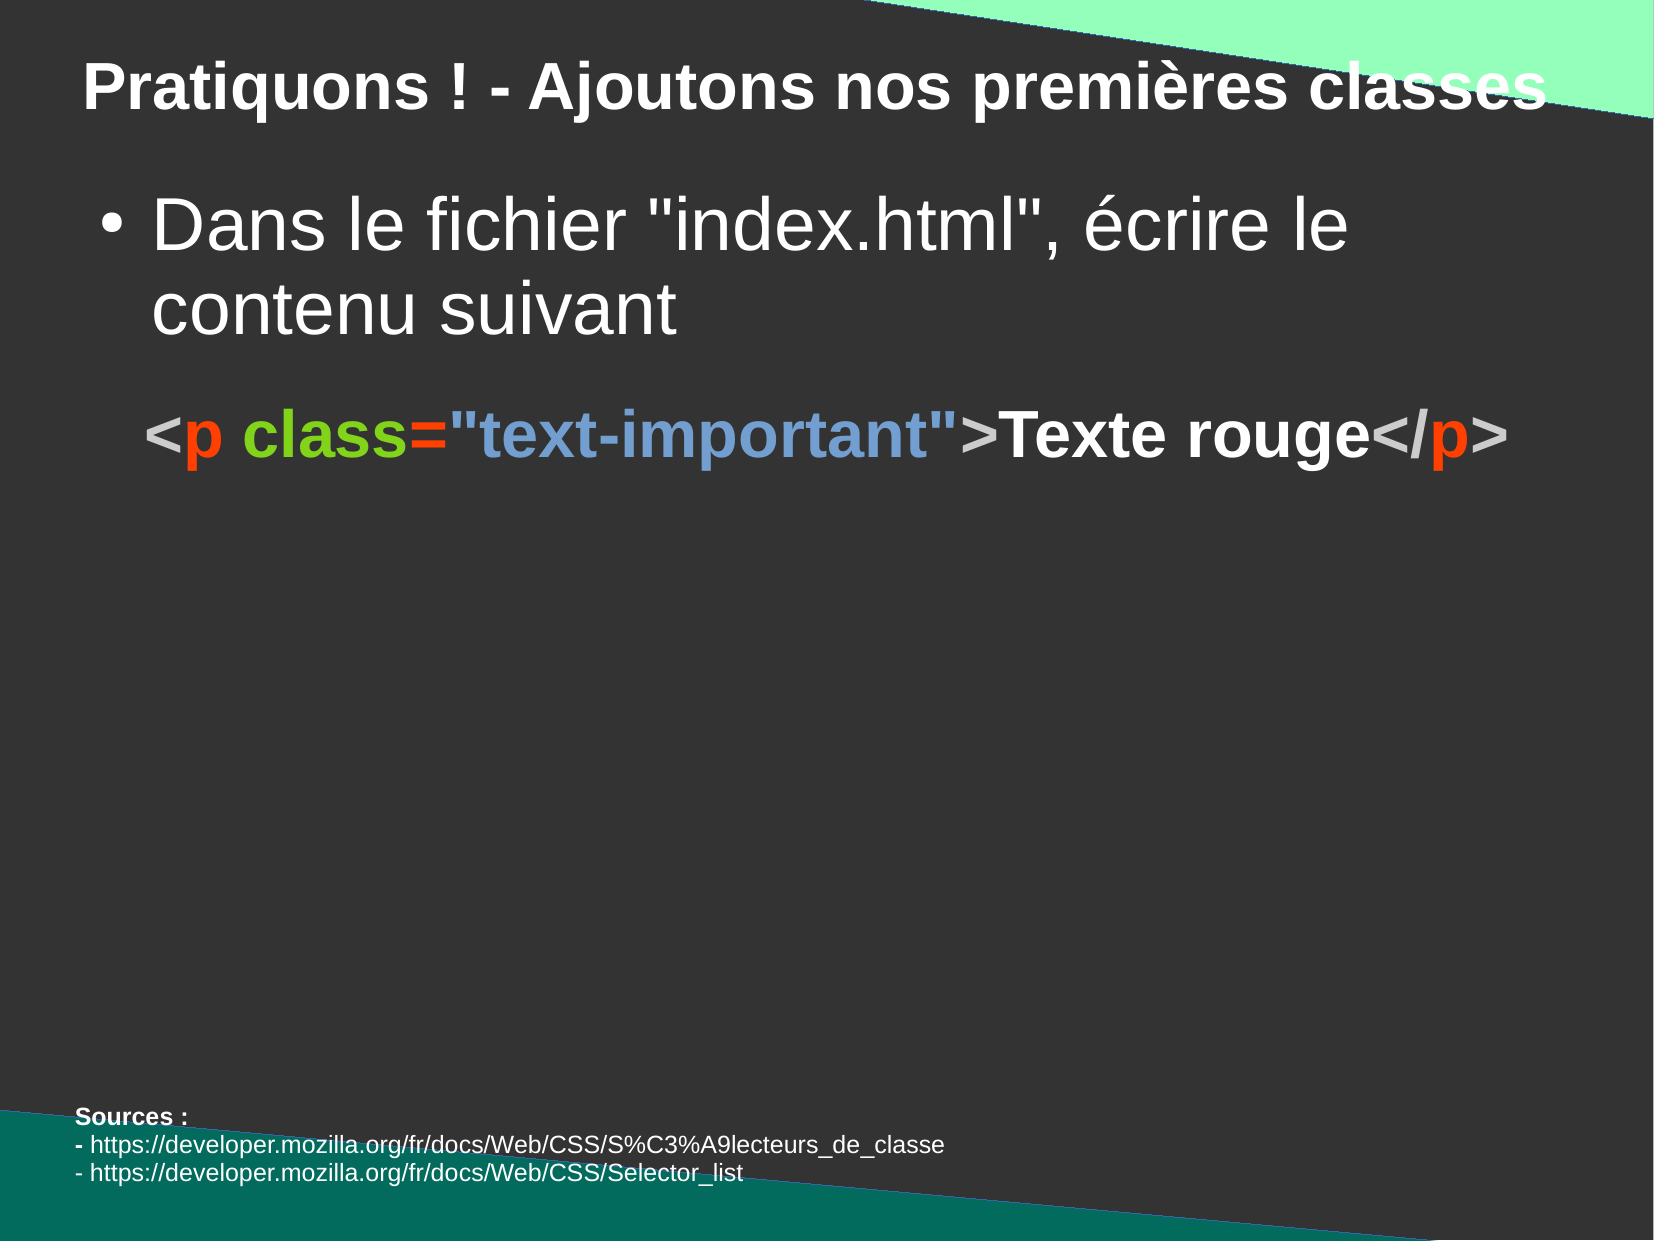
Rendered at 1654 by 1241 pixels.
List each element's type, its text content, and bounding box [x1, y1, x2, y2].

text_box Sources : - https://developer.mozilla.org/fr/docs/Web/CSS/S%C3%A9lecteurs_de_classe - https://developer.mozilla.org/fr/docs/Web/CSS/Selector_list [60, 1094, 1546, 1227]
title Pratiquons ! - Ajoutons nos premières classes [82, 49, 1571, 152]
text_box <p class="text-important">Texte rouge</p> [106, 389, 1548, 480]
list Dans le fichier "index.html", écrire le contenu suivant [80, 182, 1605, 355]
text_box [864, 0, 1654, 119]
